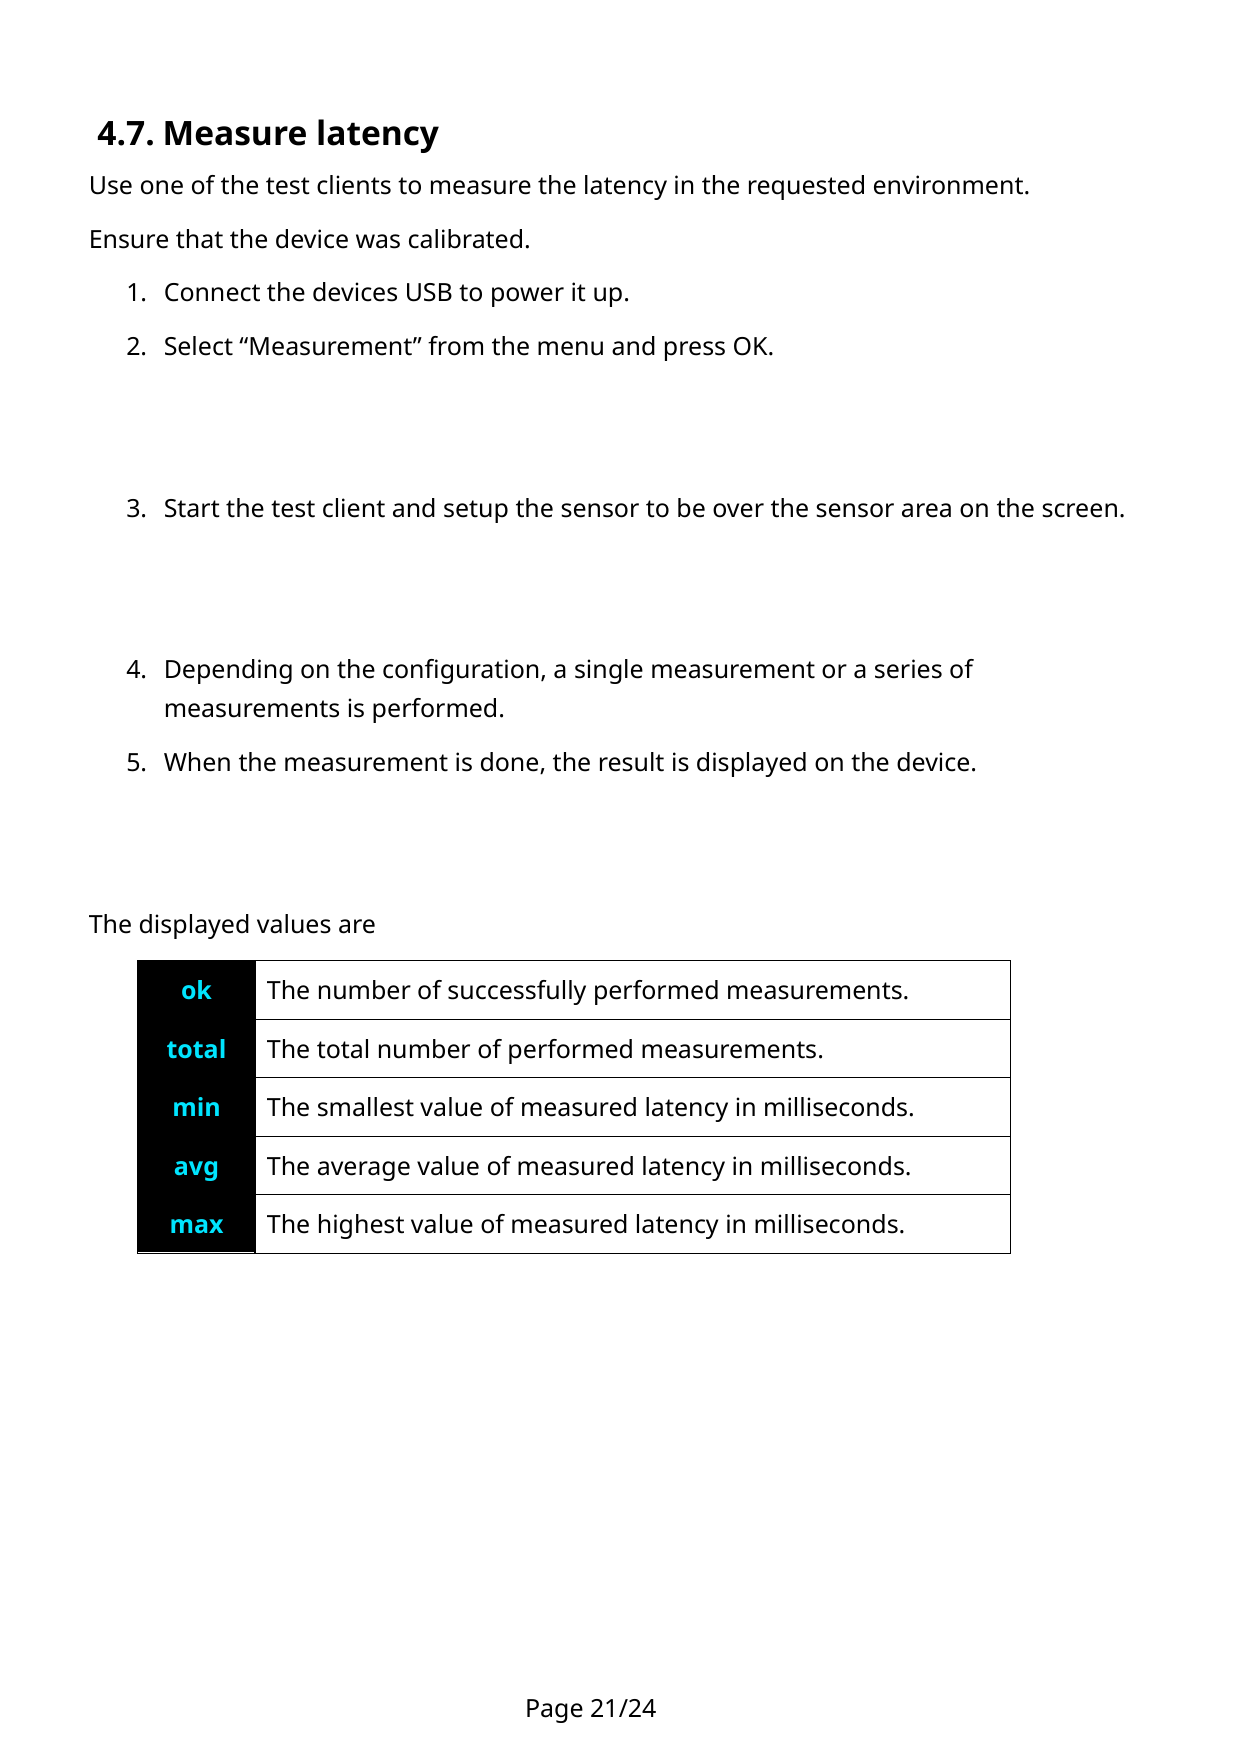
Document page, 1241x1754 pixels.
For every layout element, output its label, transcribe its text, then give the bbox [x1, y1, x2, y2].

list Connect the devices USB to power it up. [126, 275, 1152, 309]
list When the measurement is done, the result is displayed on the device. [126, 745, 1152, 887]
table_cell The smallest value of measured latency in milliseconds. [256, 1078, 1010, 1136]
list Select “Measurement” from the menu and press OK. [126, 329, 1152, 471]
table_cell The average value of measured latency in milliseconds. [256, 1137, 1010, 1194]
table_header The number of successfully performed measurements. [256, 961, 1010, 1019]
list Depending on the configuration, a single measurement or a series of measurements is performed. [126, 652, 1152, 725]
text The displayed values are [88, 906, 1152, 941]
table_cell avg [138, 1137, 254, 1194]
table_cell total [138, 1020, 254, 1077]
text Ensure that the device was calibrated. [88, 221, 1152, 255]
table_cell The highest value of measured latency in milliseconds. [256, 1195, 1010, 1252]
table_cell The total number of performed measurements. [256, 1020, 1010, 1077]
text Use one of the test clients to measure the latency in the requested environment. [88, 168, 1152, 202]
list Start the test client and setup the sensor to be over the sensor area on the screen. [126, 490, 1152, 632]
table_cell min [138, 1078, 254, 1136]
table_cell max [138, 1195, 254, 1252]
table_header ok [138, 961, 254, 1019]
subtitle Measure latency [88, 109, 1152, 155]
